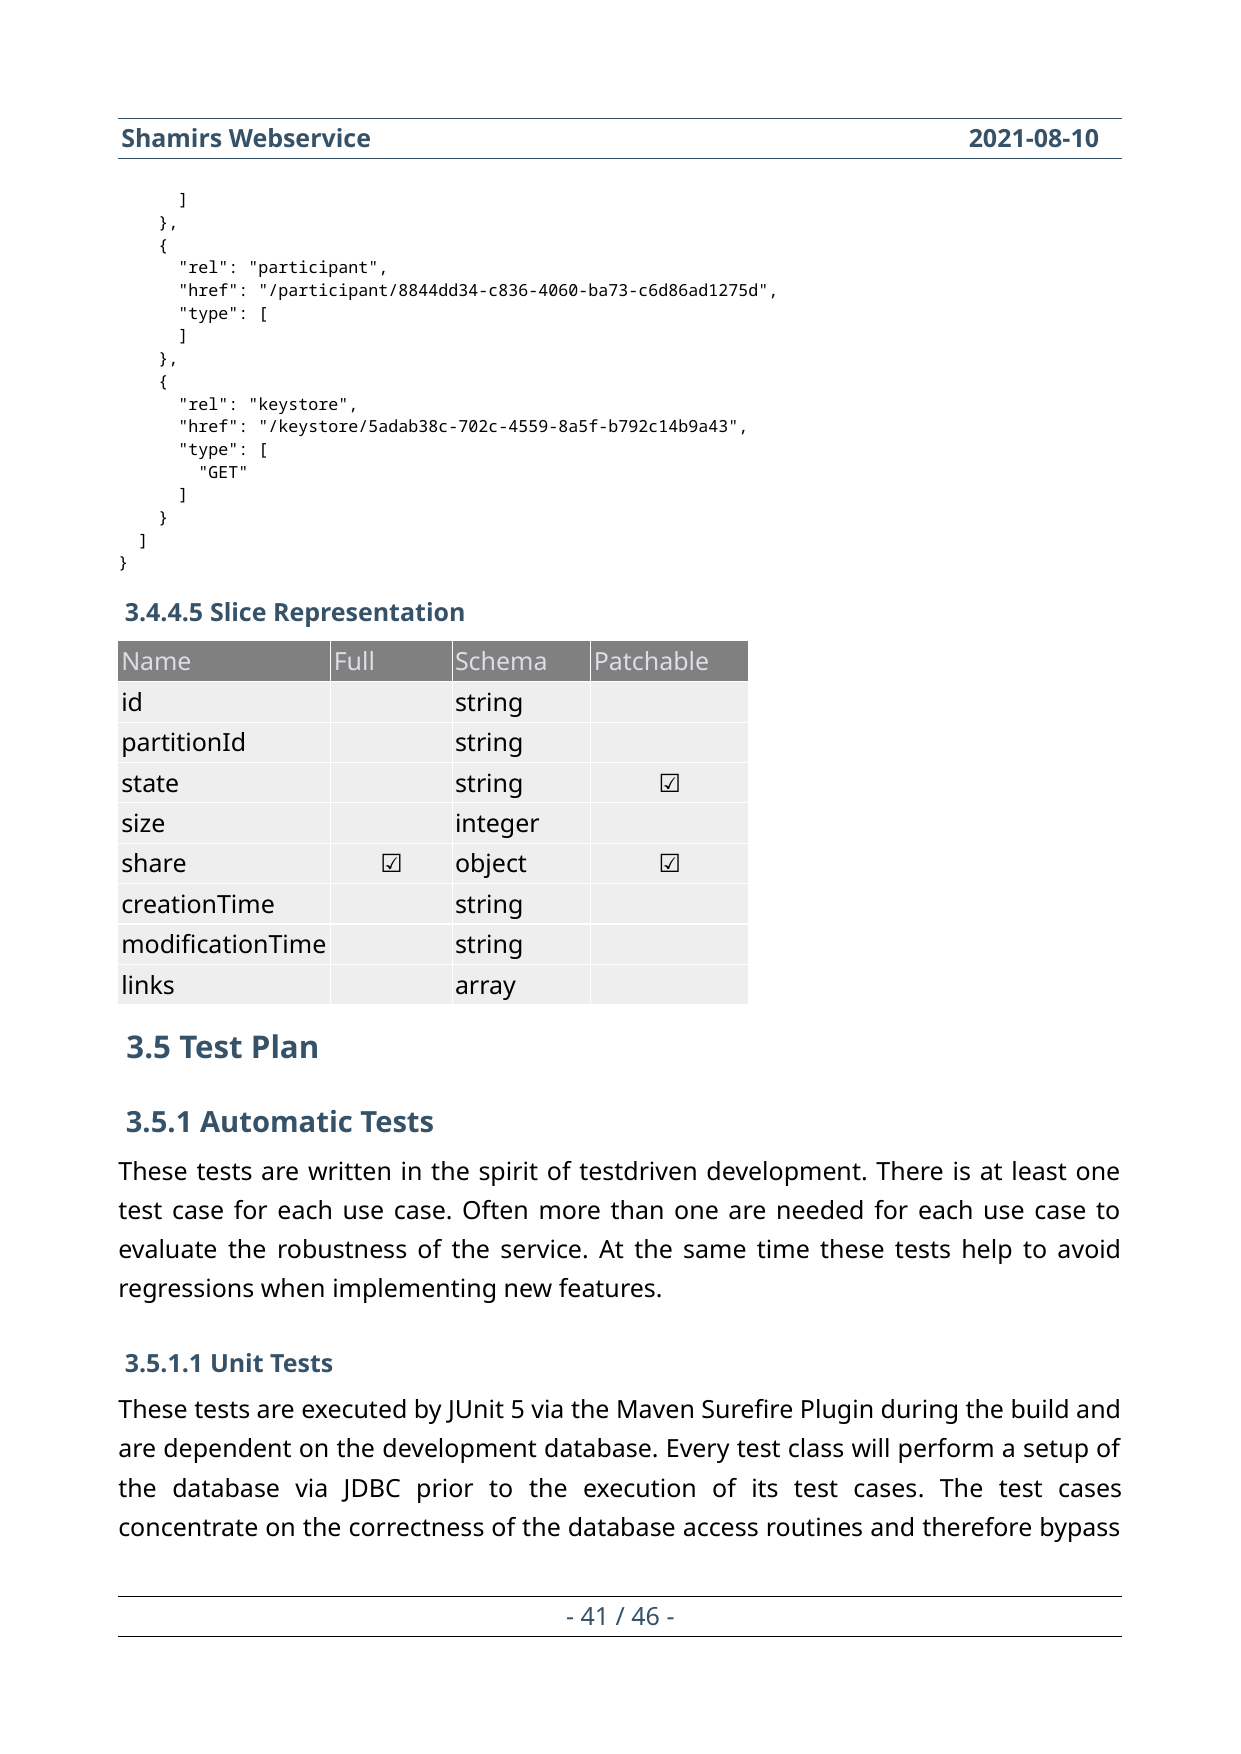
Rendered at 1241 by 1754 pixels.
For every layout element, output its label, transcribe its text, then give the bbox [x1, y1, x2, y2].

subtitle Automatic Tests [118, 1101, 1122, 1141]
table_cell string [453, 763, 590, 802]
table_cell ☑ [591, 763, 748, 802]
text "rel": "keystore", [118, 392, 1122, 415]
table_cell [331, 723, 452, 762]
table_header Full [331, 641, 452, 681]
text "href": "/participant/8844dd34-c836-4060-ba73-c6d86ad1275d", [118, 278, 1122, 301]
text "href": "/keystore/5adab38c-702c-4559-8a5f-b792c14b9a43", [118, 415, 1122, 437]
table_cell [591, 925, 748, 964]
table_cell [591, 803, 748, 843]
table_cell string [453, 925, 590, 964]
subtitle Test Plan [118, 1025, 1122, 1068]
table_cell share [118, 844, 330, 883]
table_header Patchable [591, 641, 748, 681]
text These tests are executed by JUnit 5 via the Maven Surefire Plugin during the build and are dependent on the development database. Every test class will perform a setup of the database via JDBC prior to the execution of its test cases. The test cases concentrate on the correctness of the database access routines and therefore bypass [118, 1392, 1122, 1543]
subtitle Unit Tests [118, 1345, 1122, 1379]
table_cell modificationTime [118, 925, 330, 964]
table_cell string [453, 682, 590, 721]
text "type": [ [118, 301, 1122, 324]
text ] [118, 188, 1122, 210]
text { [118, 369, 1122, 392]
table_cell [331, 803, 452, 843]
text }, [118, 210, 1122, 233]
text ] [118, 528, 1122, 551]
table_cell object [453, 844, 590, 883]
table_cell [591, 884, 748, 923]
table_cell integer [453, 803, 590, 843]
text "type": [ [118, 437, 1122, 460]
text }, [118, 347, 1122, 369]
table_cell string [453, 884, 590, 923]
table_cell ☑ [331, 844, 452, 883]
table_header Schema [453, 641, 590, 681]
table_cell [331, 682, 452, 721]
table_cell links [118, 965, 330, 1004]
table_cell partitionId [118, 723, 330, 762]
table_cell [591, 723, 748, 762]
table_cell id [118, 682, 330, 721]
text } [118, 551, 1122, 574]
text { [118, 233, 1122, 256]
text ] [118, 324, 1122, 347]
table_cell array [453, 965, 590, 1004]
table_cell ☑ [591, 844, 748, 883]
text } [118, 506, 1122, 528]
text These tests are written in the spirit of testdriven development. There is at least one test case for each use case. Often more than one are needed for each use case to evaluate the robustness of the service. At the same time these tests help to avoid regressions when implementing new features. [118, 1153, 1122, 1305]
text "rel": "participant", [118, 256, 1122, 278]
table_cell string [453, 723, 590, 762]
table_cell [331, 965, 452, 1004]
table_cell [331, 884, 452, 923]
table_cell state [118, 763, 330, 802]
table_cell creationTime [118, 884, 330, 923]
text ] [118, 483, 1122, 506]
table_cell [591, 682, 748, 721]
text "GET" [118, 460, 1122, 483]
table_cell [331, 763, 452, 802]
table_cell [591, 965, 748, 1004]
table_cell size [118, 803, 330, 843]
table_cell [331, 925, 452, 964]
table_header Name [118, 641, 330, 681]
subtitle Slice Representation [118, 594, 1122, 629]
